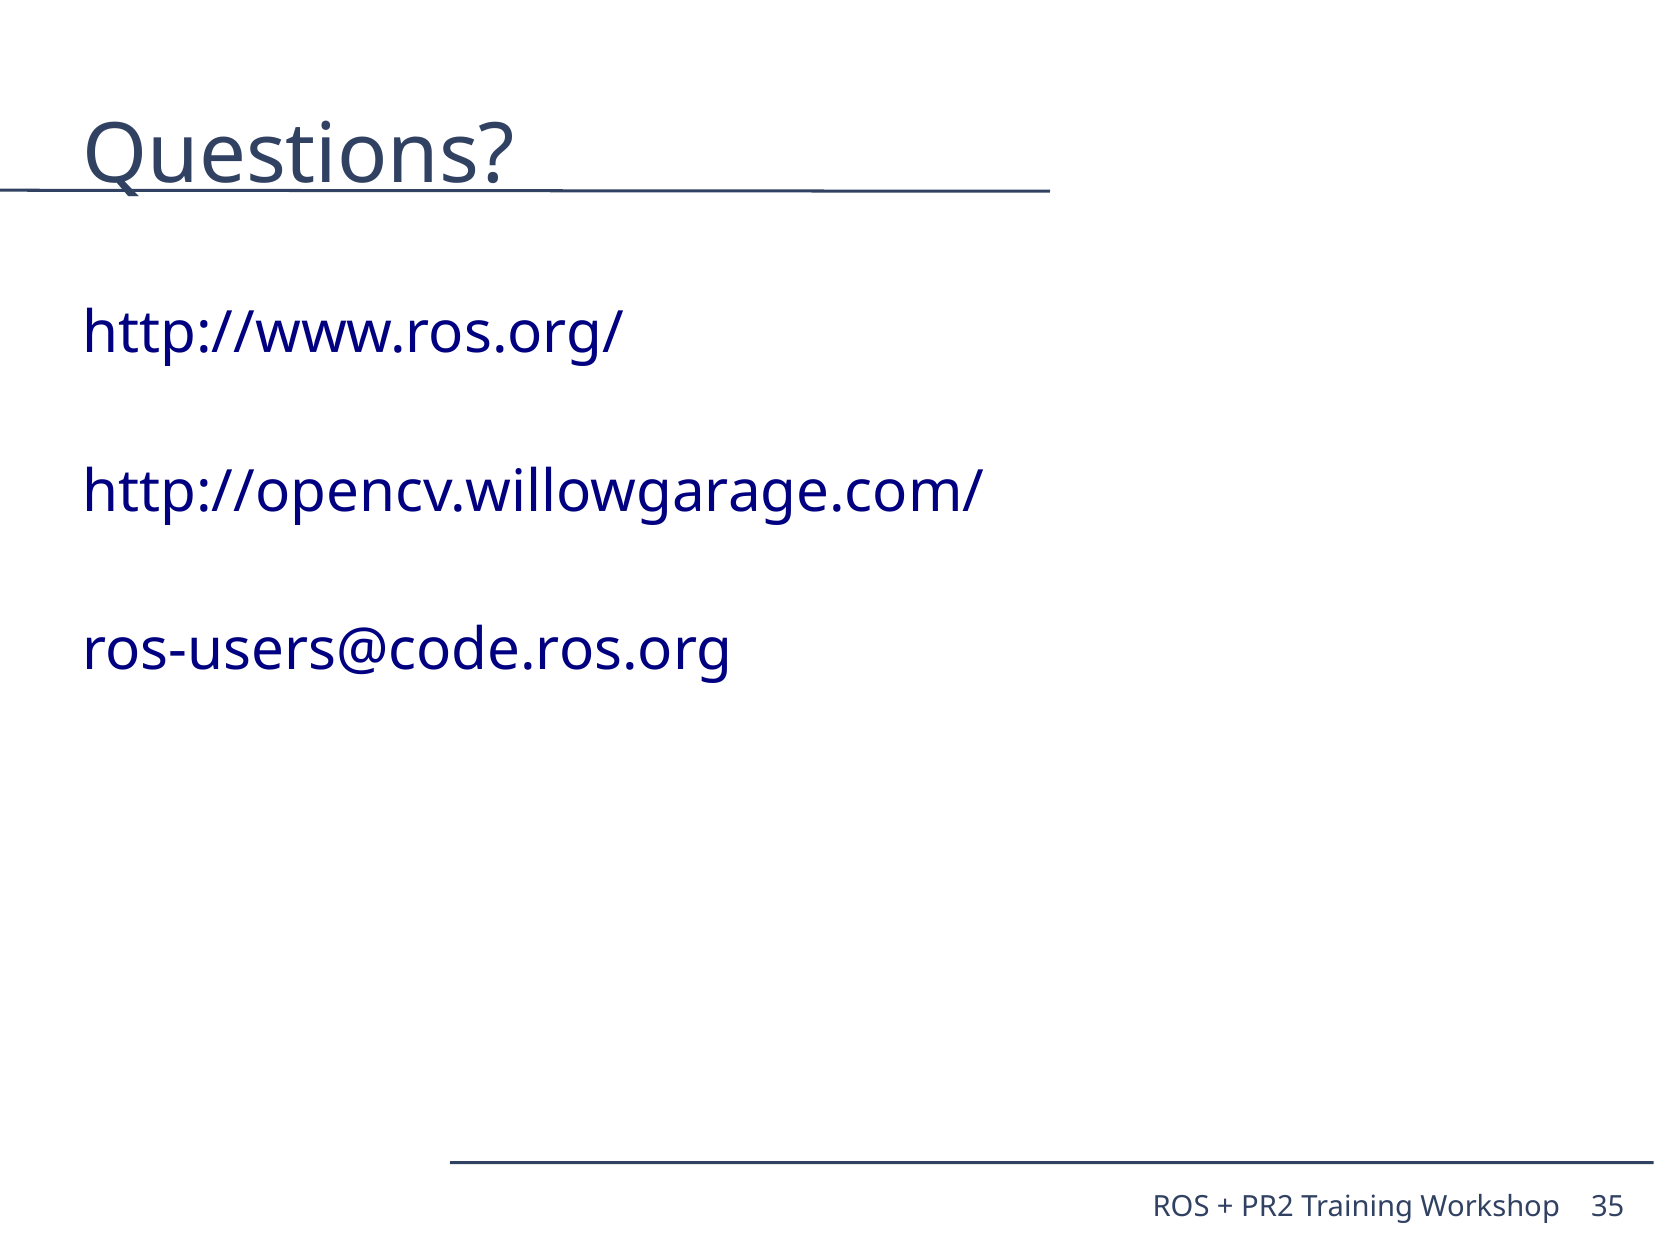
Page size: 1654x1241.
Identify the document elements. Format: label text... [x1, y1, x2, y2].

list http://www.ros.org/ http://opencv.willowgarage.com/ ros-users@code.ros.org [82, 290, 1571, 1109]
title Questions? [82, 75, 1571, 226]
